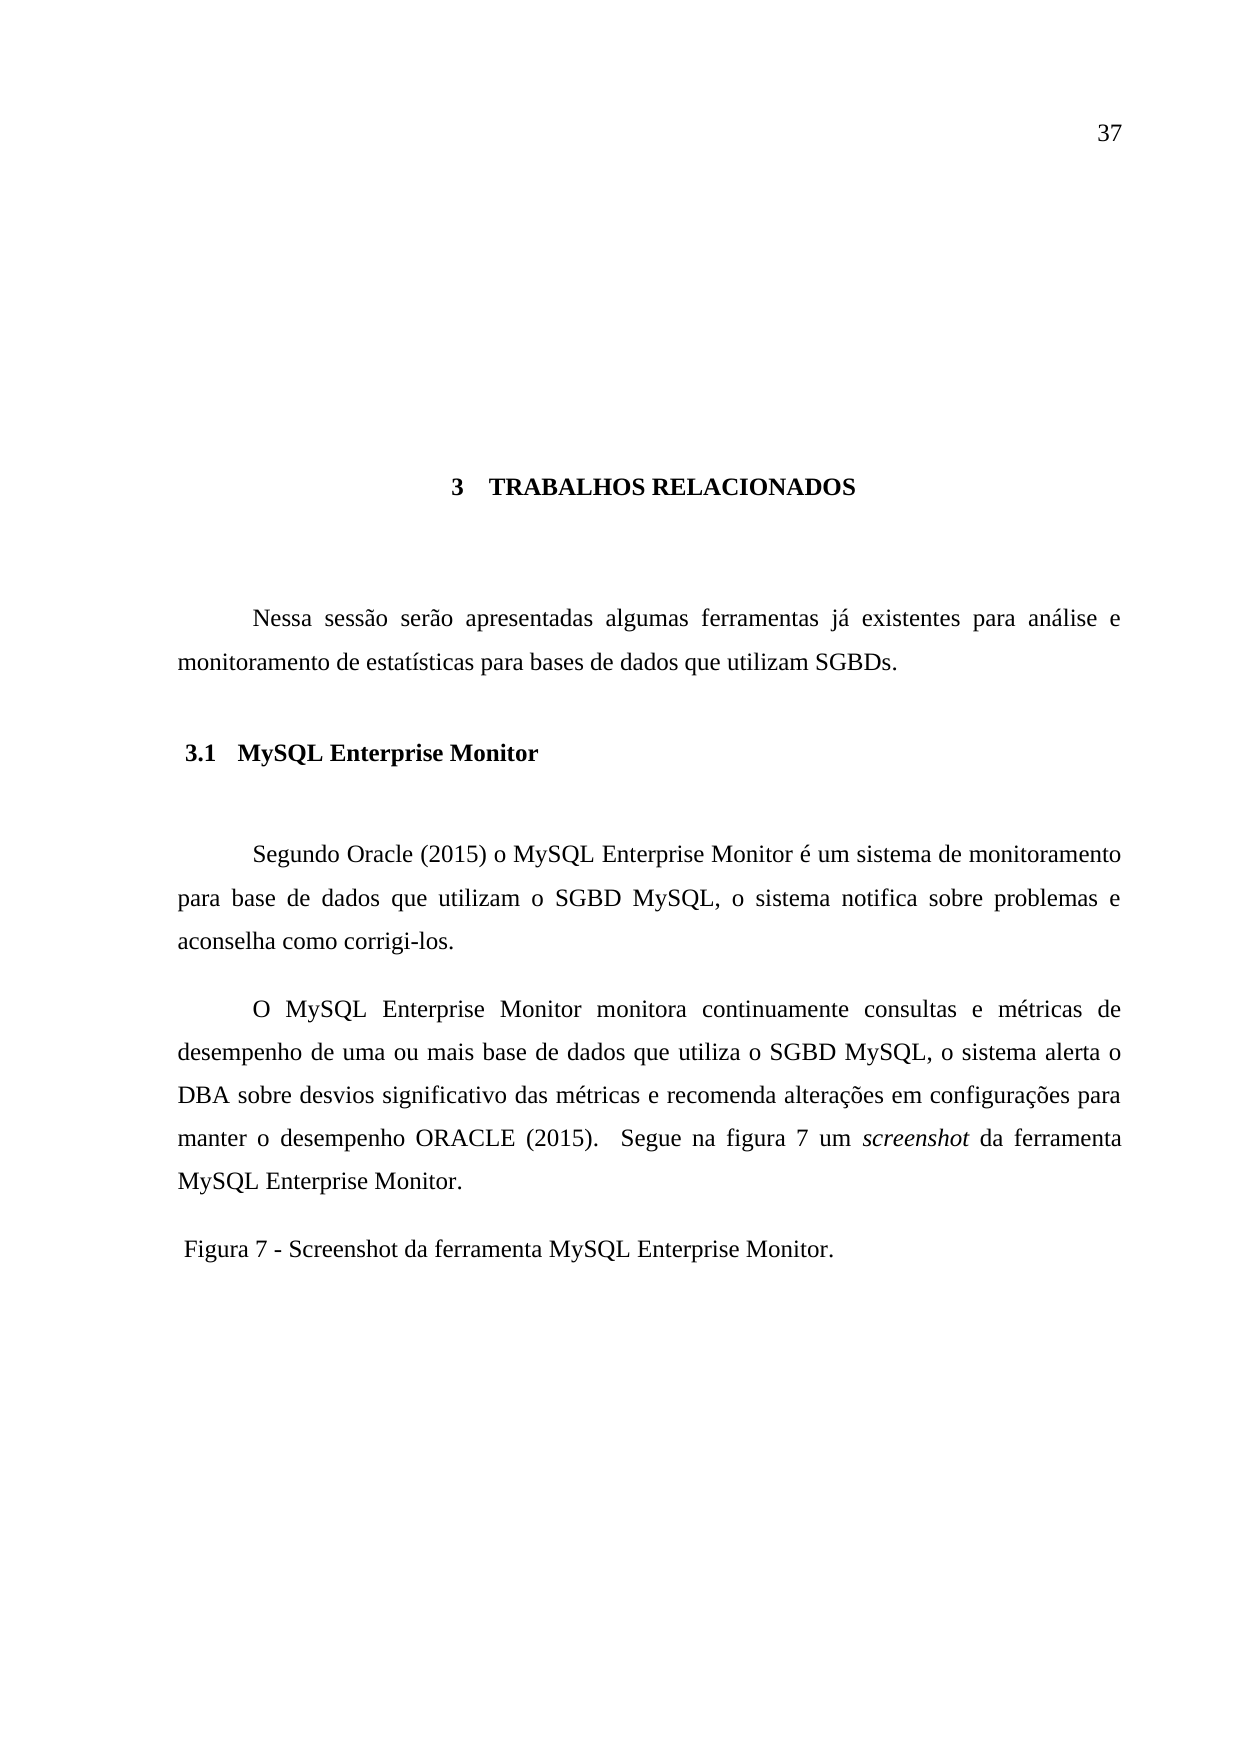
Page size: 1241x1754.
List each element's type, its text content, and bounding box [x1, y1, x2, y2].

text Figura 7 - Screenshot da ferramenta MySQL Enterprise Monitor. [177, 1234, 1122, 1263]
list TRABALHOS RELACIONADOS [185, 472, 1122, 501]
text O MySQL Enterprise Monitor monitora continuamente consultas e métricas de desempenho de uma ou mais base de dados que utiliza o SGBD MySQL, o sistema alerta o DBA sobre desvios significativo das métricas e recomenda alterações em configurações para manter o desempenho ORACLE (2015). Segue na figura 7 um screenshot da ferramenta MySQL Enterprise Monitor. [177, 994, 1122, 1195]
list MySQL Enterprise Monitor [185, 738, 1122, 767]
text Nessa sessão serão apresentadas algumas ferramentas já existentes para análise e monitoramento de estatísticas para bases de dados que utilizam SGBDs. [177, 603, 1122, 675]
text Segundo Oracle (2015) o MySQL Enterprise Monitor é um sistema de monitoramento para base de dados que utilizam o SGBD MySQL, o sistema notifica sobre problemas e aconselha como corrigi-los. [177, 839, 1122, 954]
